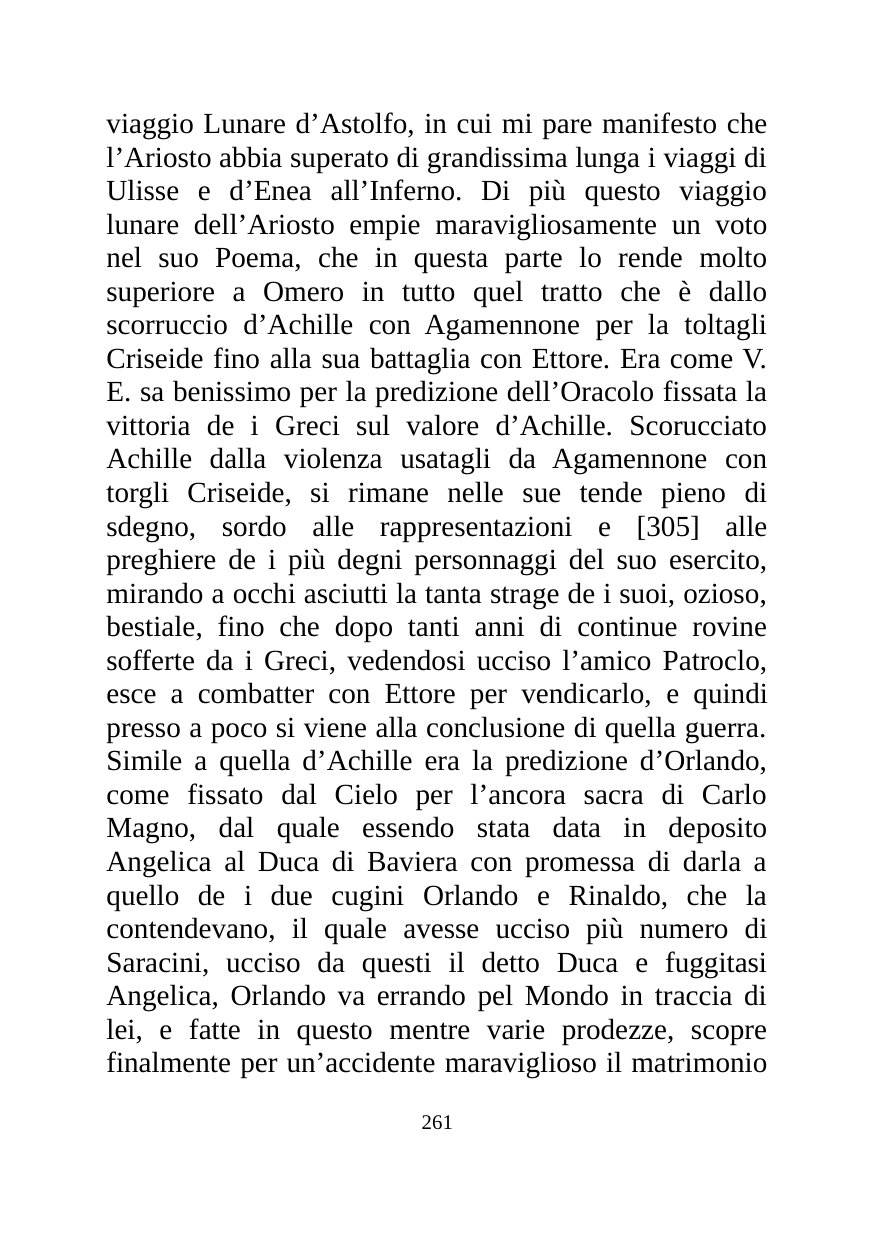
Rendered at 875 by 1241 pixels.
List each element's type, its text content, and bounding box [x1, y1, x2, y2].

text viaggio Lunare d’Astolfo, in cui mi pare manifesto che l’Ariosto abbia superato di grandissima lunga i viaggi di Ulisse e d’Enea all’Inferno. Di più questo viaggio lunare dell’Ariosto empie maravigliosamente un voto nel suo Poema, che in questa parte lo rende molto superiore a Omero in tutto quel tratto che è dallo scorruccio d’Achille con Agamennone per la toltagli Criseide fino alla sua battaglia con Ettore. Era come V. E. sa benissimo per la predizione dell’Oracolo fissata la vittoria de i Greci sul valore d’Achille. Scorucciato Achille dalla violenza usatagli da Agamennone con torgli Criseide, si rimane nelle sue tende pieno di sdegno, sordo alle rappresentazioni e [305] alle preghiere de i più degni personnaggi del suo esercito, mirando a occhi asciutti la tanta strage de i suoi, ozioso, bestiale, fino che dopo tanti anni di continue rovine sofferte da i Greci, vedendosi ucciso l’amico Patroclo, esce a combatter con Ettore per vendicarlo, e quindi presso a poco si viene alla conclusione di quella guerra. Simile a quella d’Achille era la predizione d’Orlando, come fissato dal Cielo per l’ancora sacra di Carlo Magno, dal quale essendo stata data in deposito Angelica al Duca di Baviera con promessa di darla a quello de i due cugini Orlando e Rinaldo, che la contendevano, il quale avesse ucciso più numero di Saracini, ucciso da questi il detto Duca e fuggitasi Angelica, Orlando va errando pel Mondo in traccia di lei, e fatte in questo mentre varie prodezze, scopre finalmente per un’accidente maraviglioso il matrimonio [106, 106, 768, 1079]
